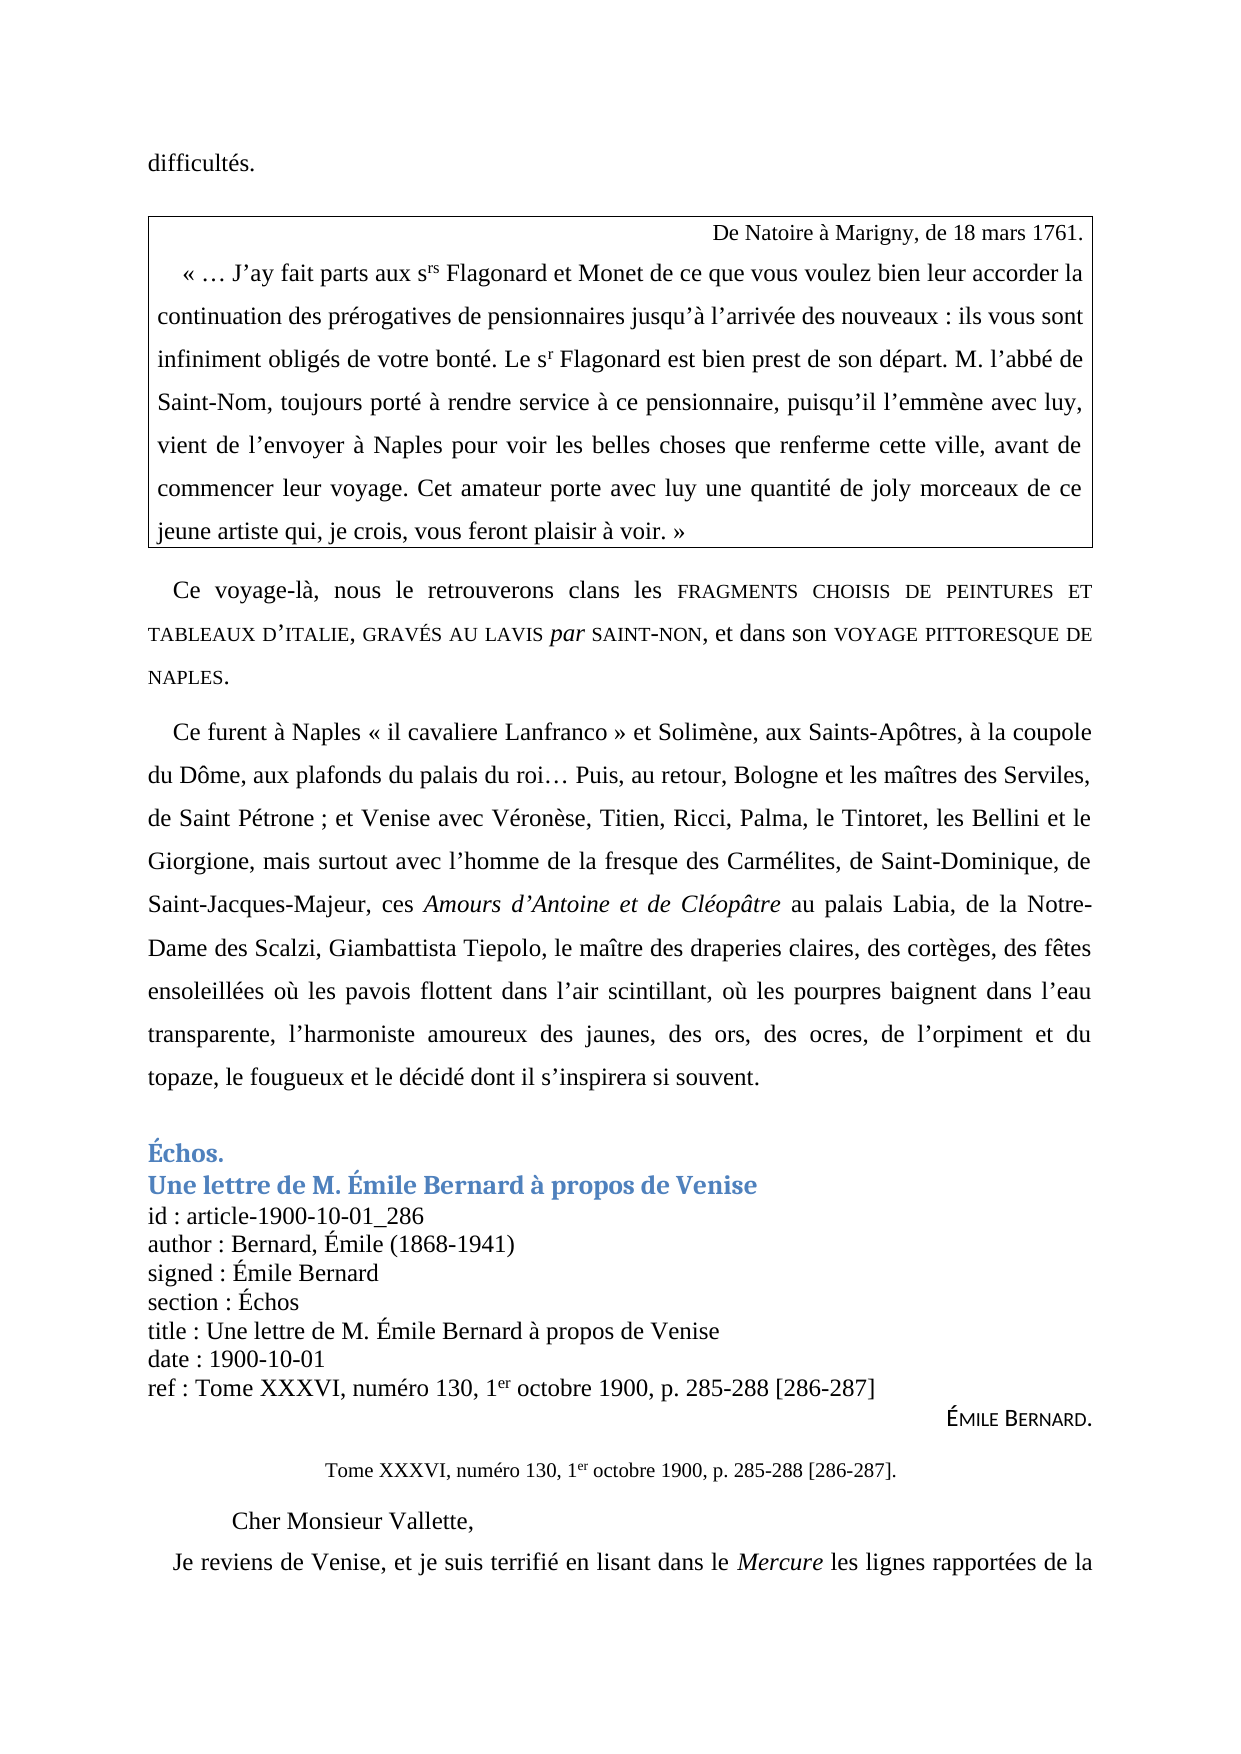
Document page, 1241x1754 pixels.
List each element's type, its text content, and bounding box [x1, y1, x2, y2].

subtitle Échos. Une lettre de M. Émile Bernard à propos de Venise [148, 1138, 1093, 1201]
text « … J’ay fait parts aux srs Flagonard et Monet de ce que vous voulez bien leur accorder la continuation des prérogatives de pensionnaires jusqu’à l’arrivée des nouveaux : ils vous sont infiniment obligés de votre bonté. Le sr Flagonard est bien prest de son départ. M. l’abbé de Saint-Nom, toujours porté à rendre service à ce pensionnaire, puisqu’il l’emmène avec luy, vient de l’envoyer à Naples pour voir les belles choses que renferme cette ville, avant de commencer leur voyage. Cet amateur porte avec luy une quantité de joly morceaux de ce jeune artiste qui, je crois, vous feront plaisir à voir. » [149, 254, 1092, 547]
text ref : Tome XXXVI, numéro 130, 1er octobre 1900, p. 285-288 [286-287] [148, 1373, 1093, 1402]
text author : Bernard, Émile (1868-1941) [148, 1229, 1093, 1258]
text date : 1900-10-01 [148, 1344, 1093, 1373]
text Je reviens de Venise, et je suis terrifié en lisant dans le Mercure les lignes rapportées de la [148, 1547, 1093, 1576]
text Ce furent à Naples « il cavaliere Lanfranco » et Solimène, aux Saints-Apôtres, à la coupole du Dôme, aux plafonds du palais du roi… Puis, au retour, Bologne et les maîtres des Serviles, de Saint Pétrone ; et Venise avec Véronèse, Titien, Ricci, Palma, le Tintoret, les Bellini et le Giorgione, mais surtout avec l’homme de la fresque des Carmélites, de Saint-Dominique, de Saint-Jacques-Majeur, ces Amours d’Antoine et de Cléopâtre au palais Labia, de la Notre-Dame des Scalzi, Giambattista Tiepolo, le maître des draperies claires, des cortèges, des fêtes ensoleillées où les pavois flottent dans l’air scintillant, où les pourpres baignent dans l’eau transparente, l’harmoniste amoureux des jaunes, des ors, des ocres, de l’orpiment et du topaze, le fougueux et le décidé dont il s’inspirera si souvent. [148, 717, 1093, 1091]
text id : article-1900-10-01_286 [148, 1201, 1093, 1229]
text De Natoire à Marigny, de 18 mars 1761. [149, 217, 1092, 245]
text signed : Émile Bernard [148, 1258, 1093, 1287]
text Émile Bernard. [148, 1402, 1093, 1433]
text Tome XXXVI, numéro 130, 1er octobre 1900, p. 285-288 [286-287]. [325, 1458, 1093, 1482]
text difficultés. [148, 148, 1093, 176]
text Cher Monsieur Vallette, [207, 1506, 1093, 1535]
text Ce voyage-là, nous le retrouverons clans les fragments choisis de peintures et tableaux d’italie, gravés au lavis par saint-non, et dans son voyage pittoresque de naples. [148, 575, 1093, 690]
text title : Une lettre de M. Émile Bernard à propos de Venise [148, 1316, 1093, 1344]
text section : Échos [148, 1287, 1093, 1316]
